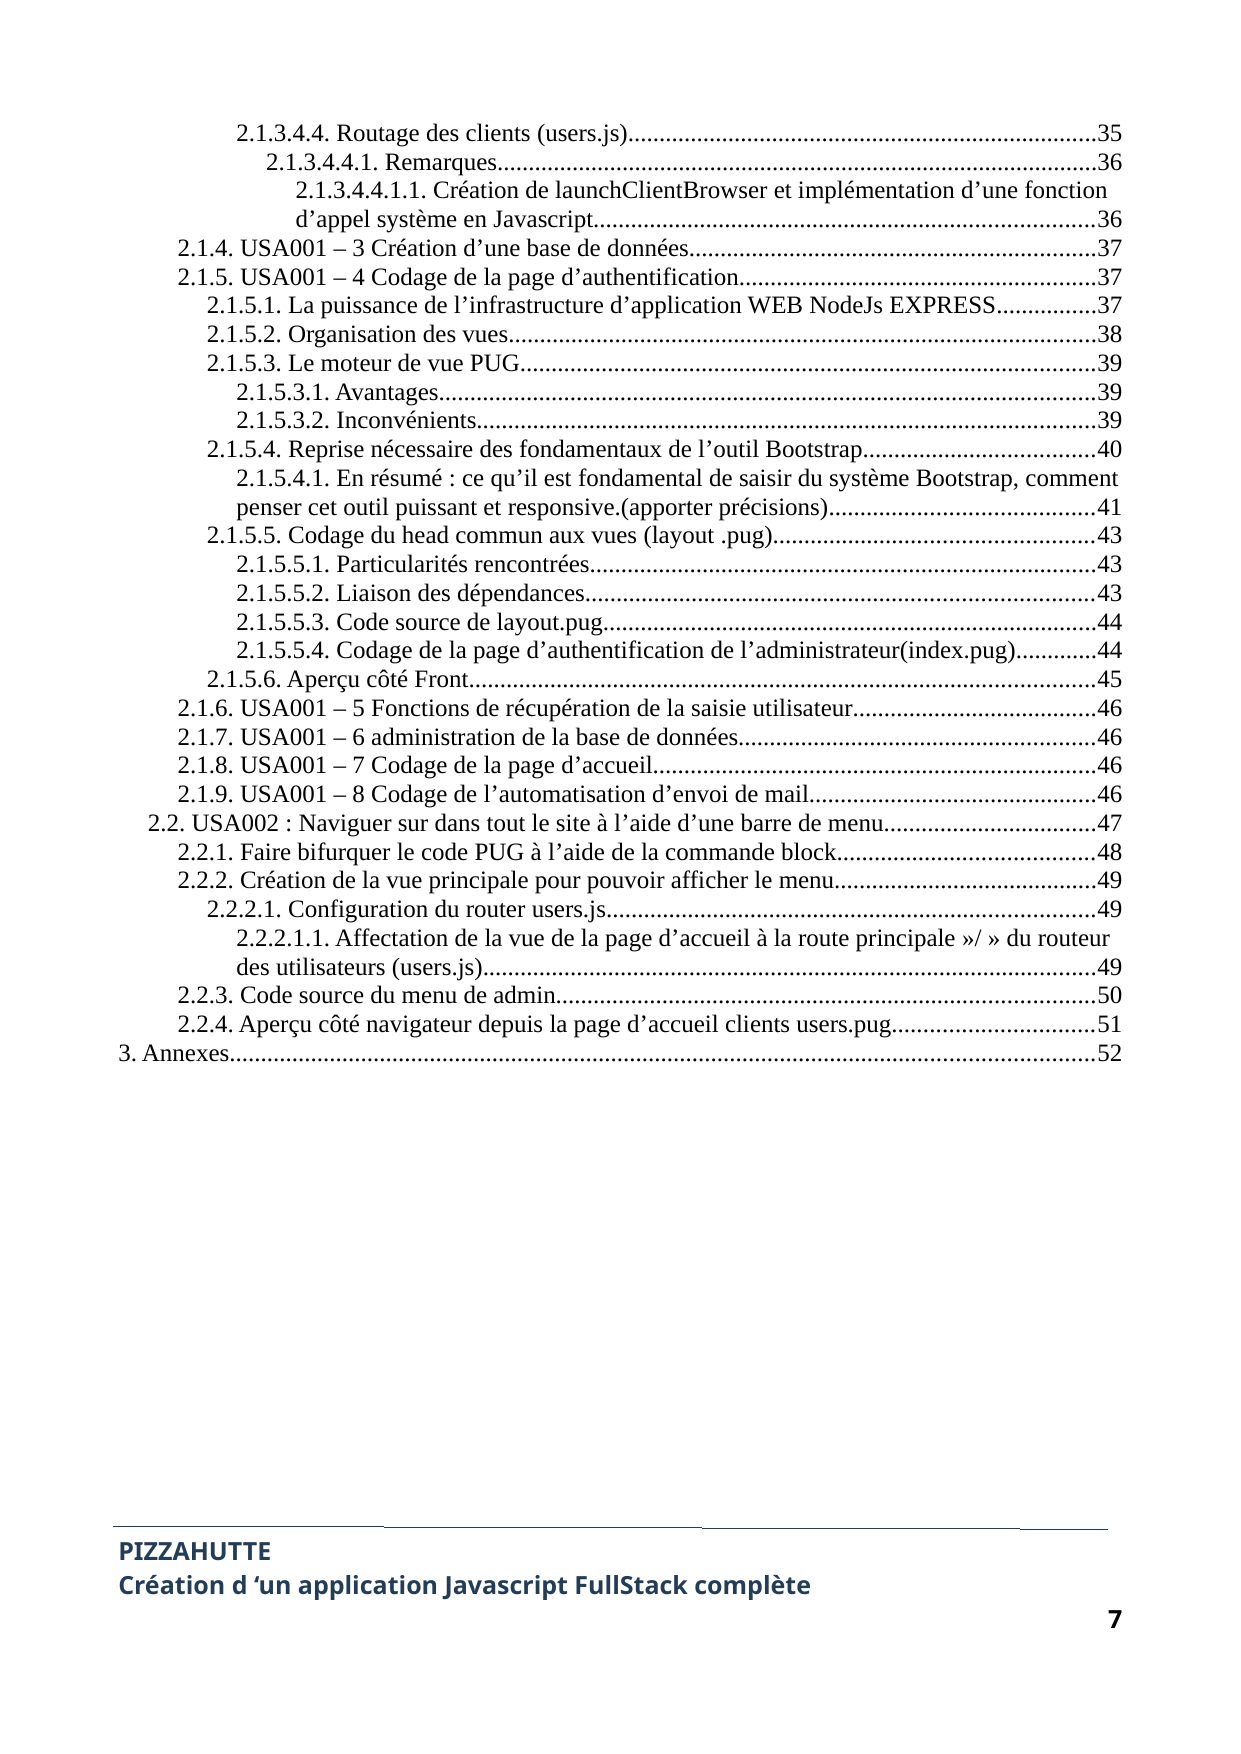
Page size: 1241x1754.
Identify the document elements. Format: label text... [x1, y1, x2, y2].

text 2.1.4. USA001 – 3 Création d’une base de données 37 [177, 233, 1122, 262]
text 2.1.5.3.2. Inconvénients 39 [236, 406, 1122, 434]
text 2.1.5.6. Aperçu côté Front 45 [207, 664, 1122, 693]
text 2.2.2.1. Configuration du router users.js 49 [207, 894, 1122, 923]
text 2.2.1. Faire bifurquer le code PUG à l’aide de la commande block 48 [177, 837, 1122, 866]
text 2.1.6. USA001 – 5 Fonctions de récupération de la saisie utilisateur 46 [177, 693, 1122, 722]
text 2.2.4. Aperçu côté navigateur depuis la page d’accueil clients users.pug 51 [177, 1009, 1122, 1038]
text 2.1.9. USA001 – 8 Codage de l’automatisation d’envoi de mail. 46 [177, 779, 1122, 808]
text 2.1.3.4.4.1.1. Création de launchClientBrowser et implémentation d’une fonction d’appel système en Javascript 36 [295, 176, 1122, 233]
text 2.1.7. USA001 – 6 administration de la base de données 46 [177, 722, 1122, 751]
text 2.2.2. Création de la vue principale pour pouvoir afficher le menu 49 [177, 866, 1122, 894]
text 2.1.5.5.2. Liaison des dépendances 43 [236, 578, 1122, 607]
text 2.1.3.4.4. Routage des clients (users.js) 35 [236, 118, 1122, 147]
text 2.1.3.4.4.1. Remarques 36 [266, 147, 1122, 176]
text 2.2.3. Code source du menu de admin 50 [177, 981, 1122, 1009]
text 2.1.5.3.1. Avantages 39 [236, 377, 1122, 406]
text 3. Annexes 52 [118, 1038, 1122, 1067]
text 2.1.8. USA001 – 7 Codage de la page d’accueil 46 [177, 751, 1122, 779]
text 2.1.5.4.1. En résumé : ce qu’il est fondamental de saisir du système Bootstrap, comment penser cet outil puissant et responsive.(apporter précisions) 41 [236, 463, 1122, 521]
text 2.1.5.1. La puissance de l’infrastructure d’application WEB NodeJs EXPRESS 37 [207, 291, 1122, 319]
text 2.1.5.5.4. Codage de la page d’authentification de l’administrateur(index.pug) 44 [236, 636, 1122, 664]
text 2.2.2.1.1. Affectation de la vue de la page d’accueil à la route principale »/ » du routeur des utilisateurs (users.js). 49 [236, 923, 1122, 981]
text 2.1.5.5. Codage du head commun aux vues (layout .pug) 43 [207, 521, 1122, 549]
text 2.2. USA002 : Naviguer sur dans tout le site à l’aide d’une barre de menu 47 [148, 808, 1122, 837]
text 2.1.5.2. Organisation des vues 38 [207, 319, 1122, 348]
text 2.1.5. USA001 – 4 Codage de la page d’authentification 37 [177, 262, 1122, 291]
text 2.1.5.4. Reprise nécessaire des fondamentaux de l’outil Bootstrap. 40 [207, 434, 1122, 463]
text 2.1.5.3. Le moteur de vue PUG 39 [207, 348, 1122, 377]
text 2.1.5.5.1. Particularités rencontrées 43 [236, 549, 1122, 578]
text 2.1.5.5.3. Code source de layout.pug 44 [236, 607, 1122, 636]
